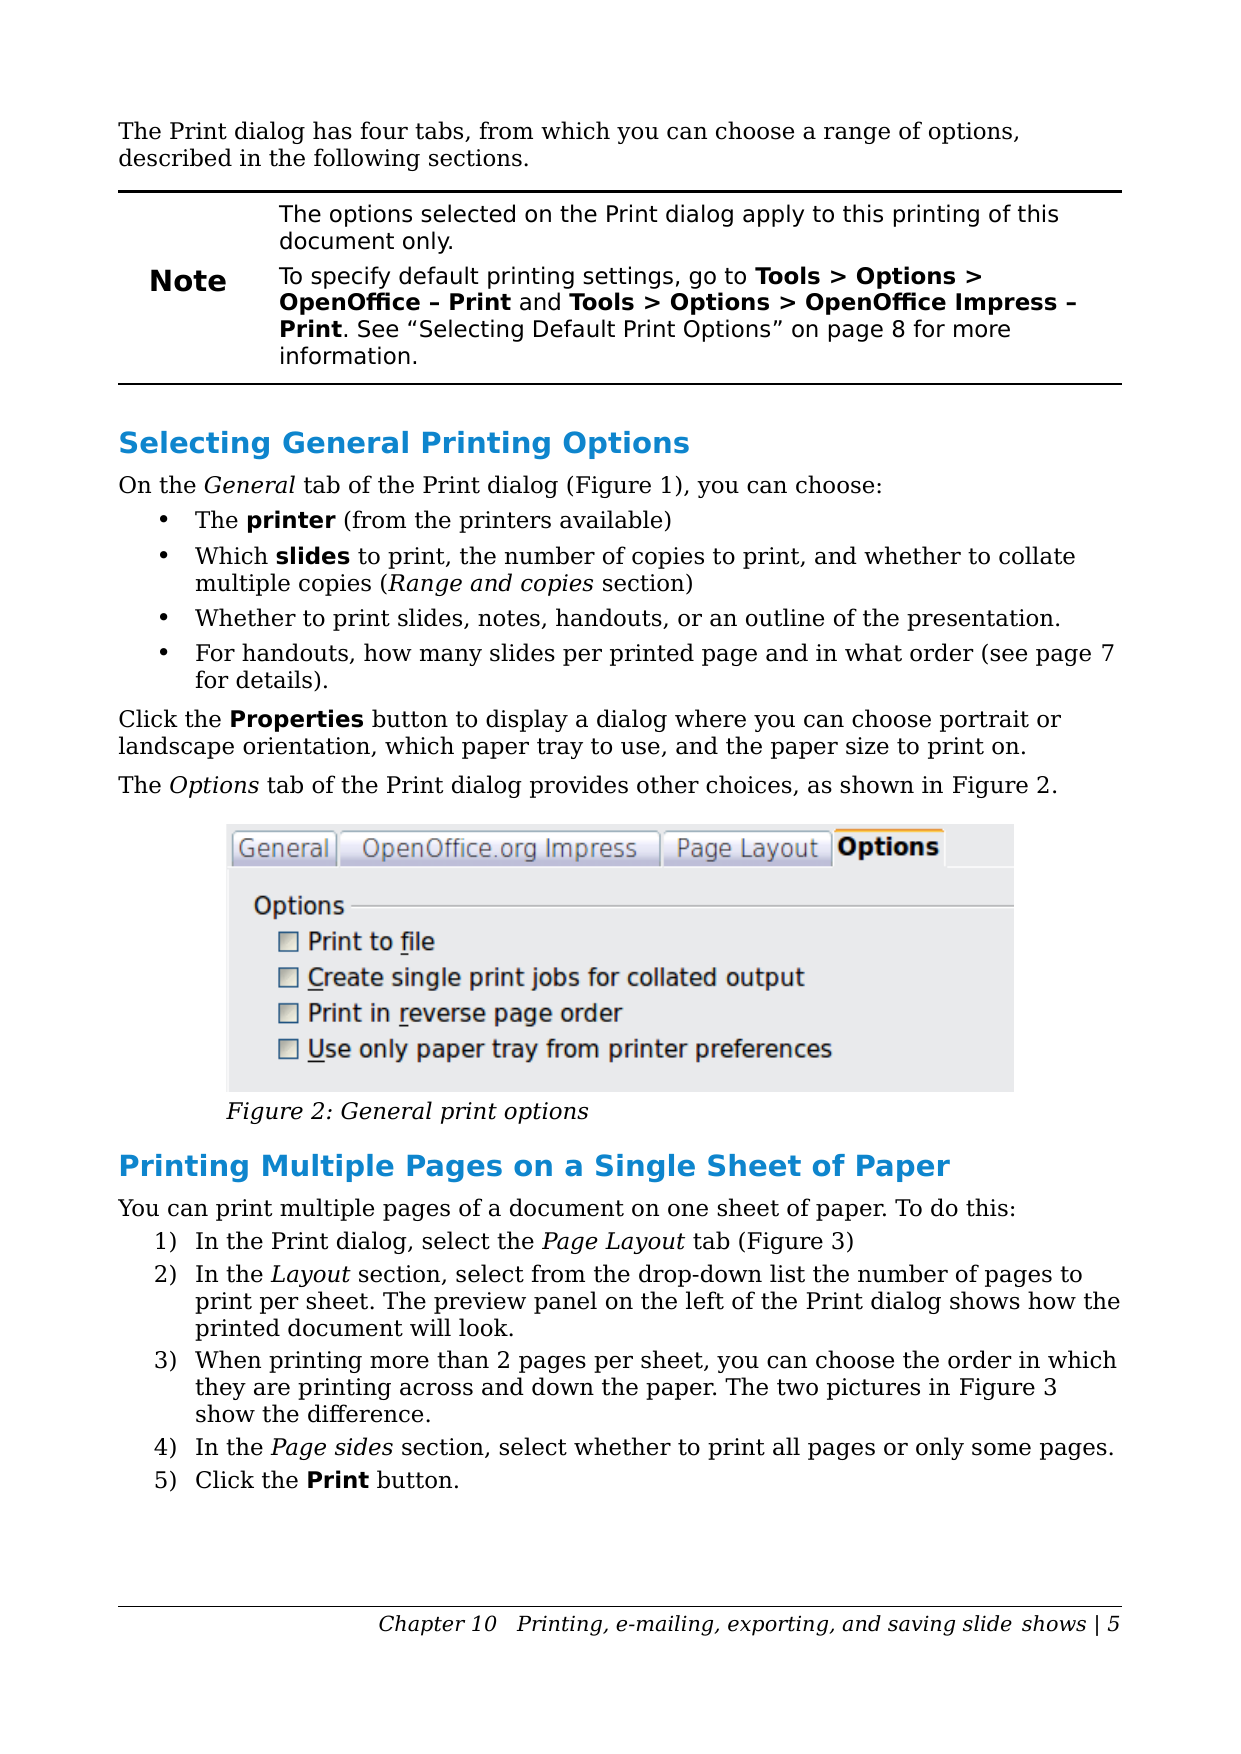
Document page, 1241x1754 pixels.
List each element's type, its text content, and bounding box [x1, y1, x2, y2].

list You can print multiple pages of a document on one sheet of paper. To do this: [118, 1195, 1122, 1222]
table_header Note [118, 193, 257, 383]
list In the Layout section, select from the drop-down list the number of pages to print per sheet. The preview panel on the left of the Print dialog shows how the printed document will look. [177, 1261, 1122, 1341]
list The Print dialog has four tabs, from which you can choose a range of options, described in the following sections. [118, 118, 1122, 171]
text Figure 2: General print options [226, 1098, 1014, 1125]
list Click the Print button. [177, 1467, 1122, 1493]
list For handouts, how many slides per printed page and in what order (see page 7 for details). [156, 638, 1122, 694]
list On the General tab of the Print dialog (Figure 1), you can choose: [118, 472, 1122, 499]
list Whether to print slides, notes, handouts, or an outline of the presentation. [156, 603, 1122, 632]
list In the Page sides section, select whether to print all pages or only some pages. [177, 1434, 1122, 1461]
table_header The options selected on the Print dialog apply to this printing of this document only. To specify default printing settings, go to Tools > Options > OpenOffice – Print and Tools > Options > OpenOffice Impress – Print. See “Selecting Default Print Options” on page 8 for more information. [258, 193, 1122, 383]
subtitle Printing Multiple Pages on a Single Sheet of Paper [118, 1149, 1122, 1183]
list Which slides to print, the number of copies to print, and whether to collate multiple copies (Range and copies section) [156, 541, 1122, 597]
list In the Print dialog, select the Page Layout tab (Figure 3) [177, 1228, 1122, 1255]
subtitle Selecting General Printing Options [118, 426, 1122, 460]
text Click the Properties button to display a dialog where you can choose portrait or landscape orientation, which paper tray to use, and the paper size to print on. [118, 707, 1122, 760]
list The printer (from the printers available) [156, 505, 1122, 534]
text The Options tab of the Print dialog provides other choices, as shown in Figure 2. [118, 772, 1122, 799]
list When printing more than 2 pages per sheet, you can choose the order in which they are printing across and down the paper. The two pictures in Figure 3 show the difference. [177, 1348, 1122, 1428]
picture [226, 824, 1014, 1092]
